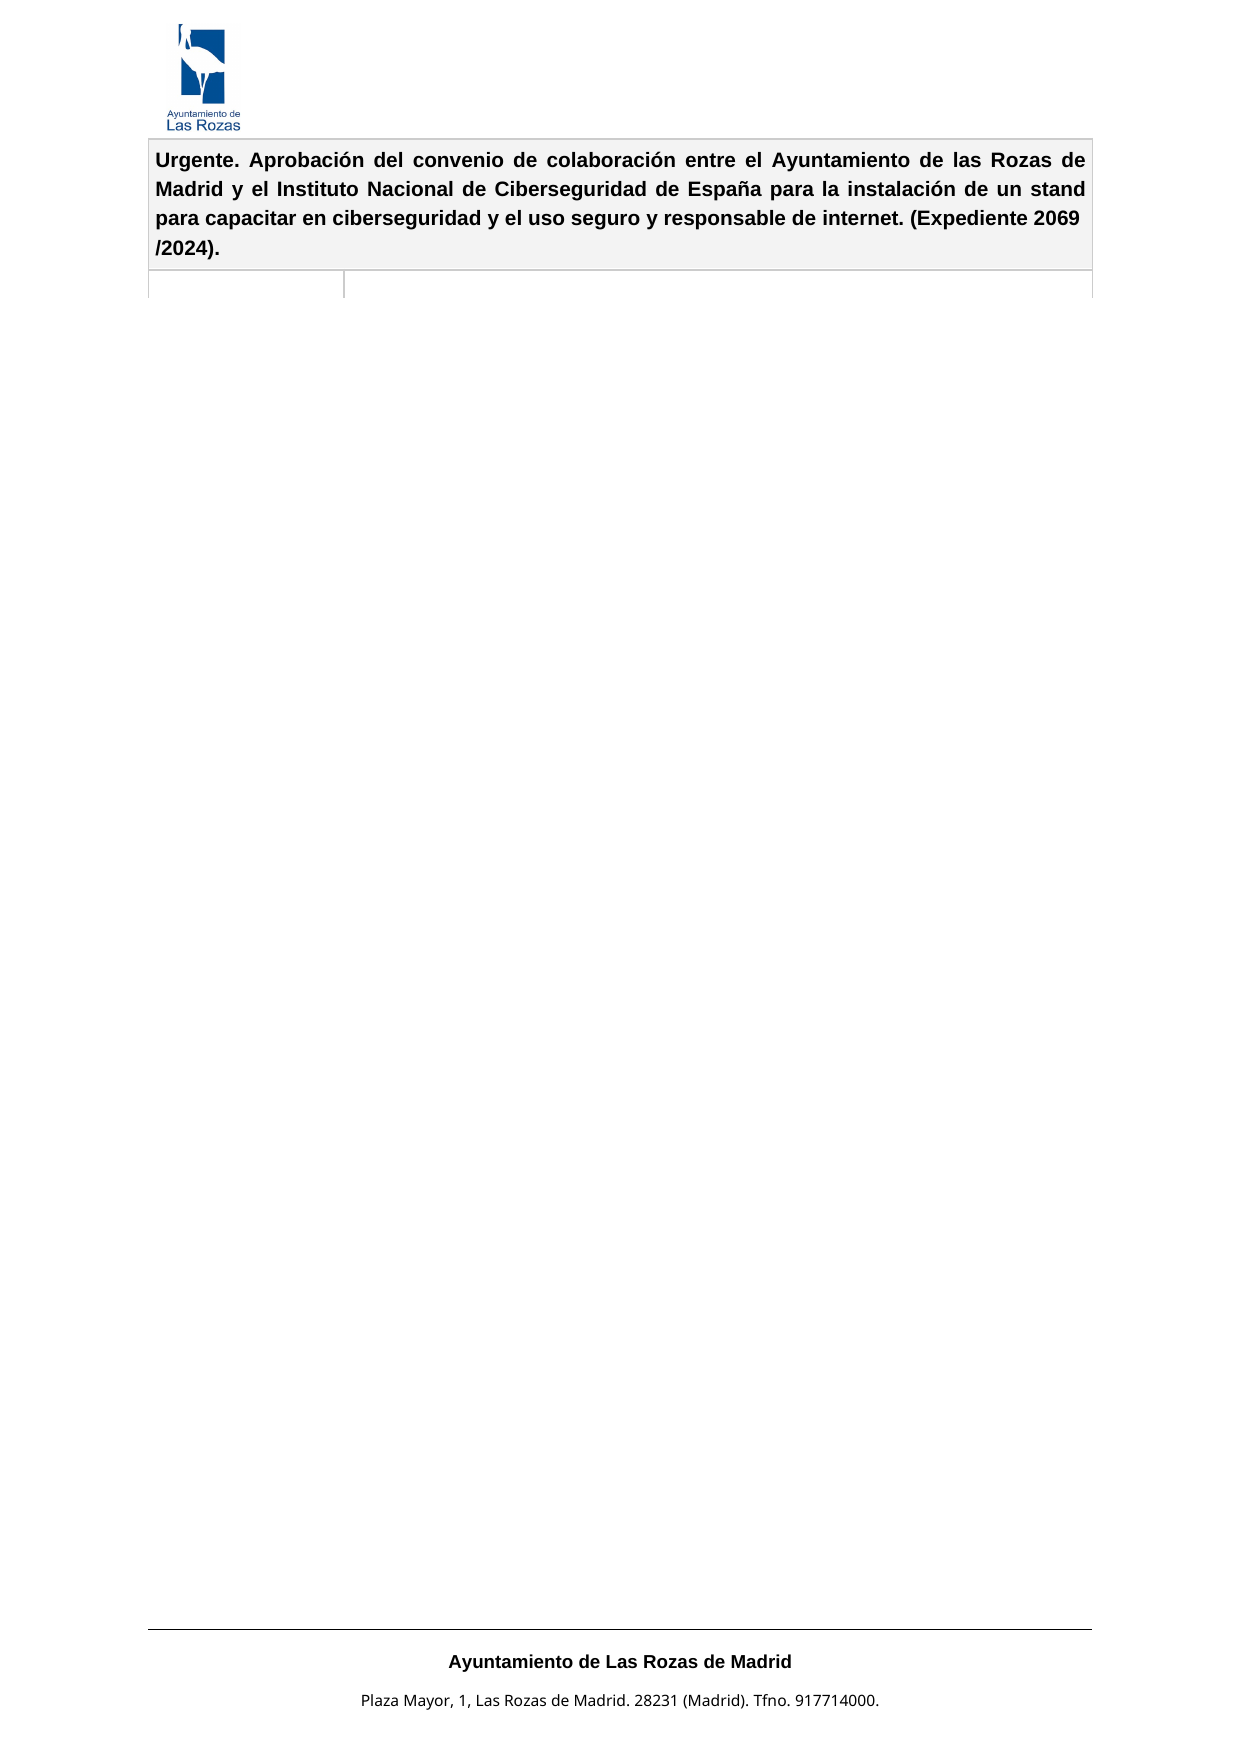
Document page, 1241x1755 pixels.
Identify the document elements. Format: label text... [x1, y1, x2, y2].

table_cell [149, 271, 343, 298]
table_cell [345, 271, 1092, 298]
table_header Urgente. Aprobación del convenio de colaboración entre el Ayuntamiento de las Rozas de Madrid y el Instituto Nacional de Ciberseguridad de España para la instalación de un stand para capacitar en ciberseguridad y el uso seguro y responsable de internet. (Expediente 2069 /2024). [149, 140, 1092, 268]
